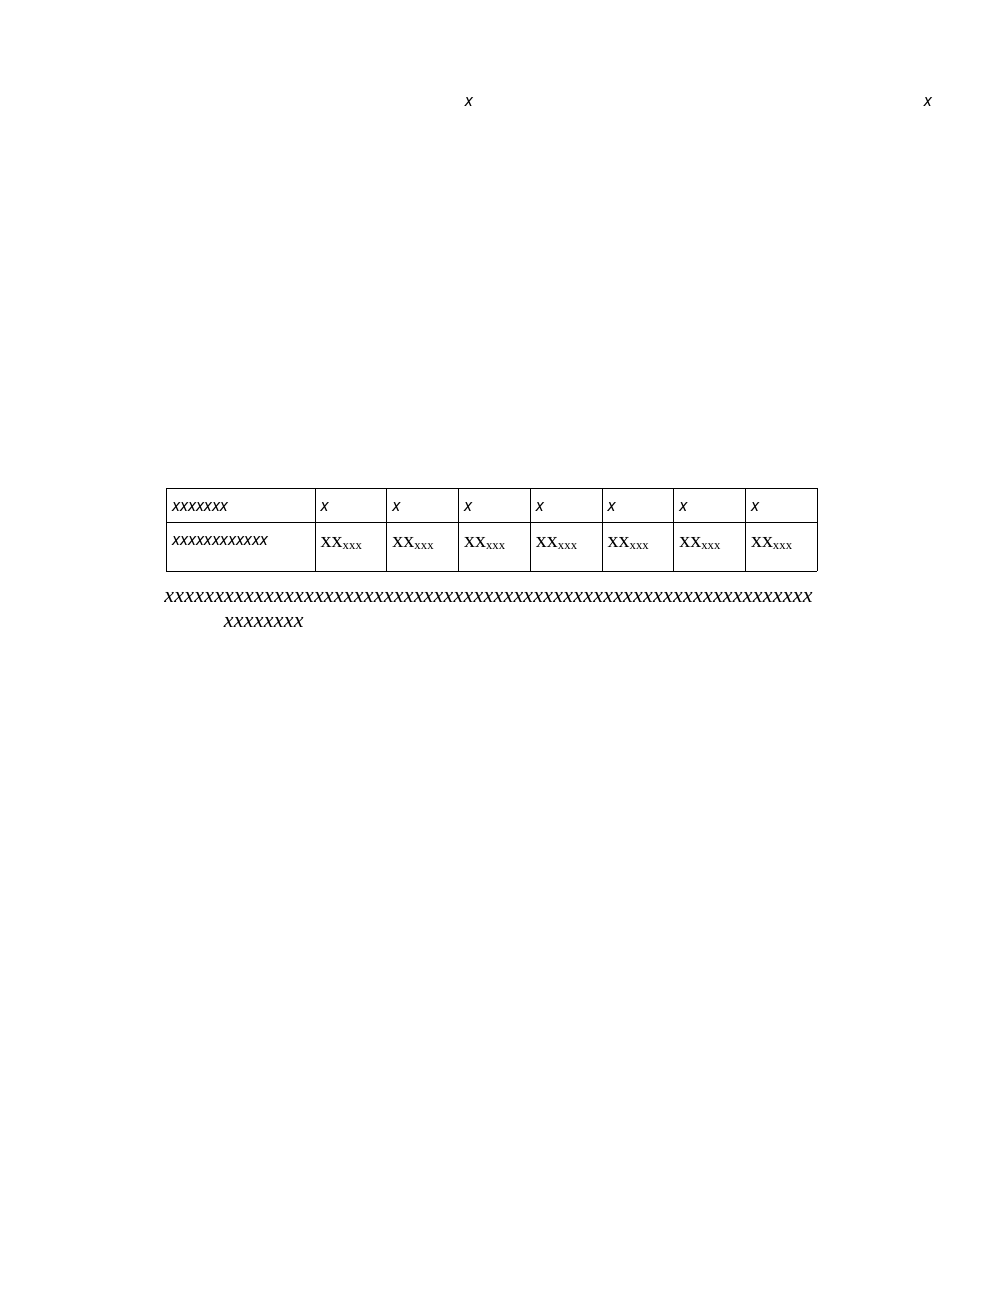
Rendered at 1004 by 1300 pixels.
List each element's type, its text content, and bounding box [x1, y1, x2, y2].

table_header x [603, 489, 673, 522]
table_cell xxxxx [674, 523, 745, 571]
table_cell xxxxx [531, 523, 602, 571]
table_header x [531, 489, 602, 522]
table_cell xxxxxxxxxxxx [167, 523, 315, 571]
table_cell xxxxx [316, 523, 386, 571]
table_header x [387, 489, 458, 522]
table_cell xxxxx [603, 523, 673, 571]
table_header x [746, 489, 817, 522]
table_header xxxxxxx [167, 489, 315, 522]
table_cell xxxxx [387, 523, 458, 571]
table_cell xxxxx [746, 523, 817, 571]
table_cell xxxxx [459, 523, 530, 571]
table_header x [316, 489, 386, 522]
text xxxxxxxxxxxxxxxxxxxxxxxxxxxxxxxxxxxxxxxxxxxxxxxxxxxxxxxxxxxxxxxxxxxxxxxxx [166, 583, 817, 632]
table_header x [459, 489, 530, 522]
table_header x [674, 489, 745, 522]
